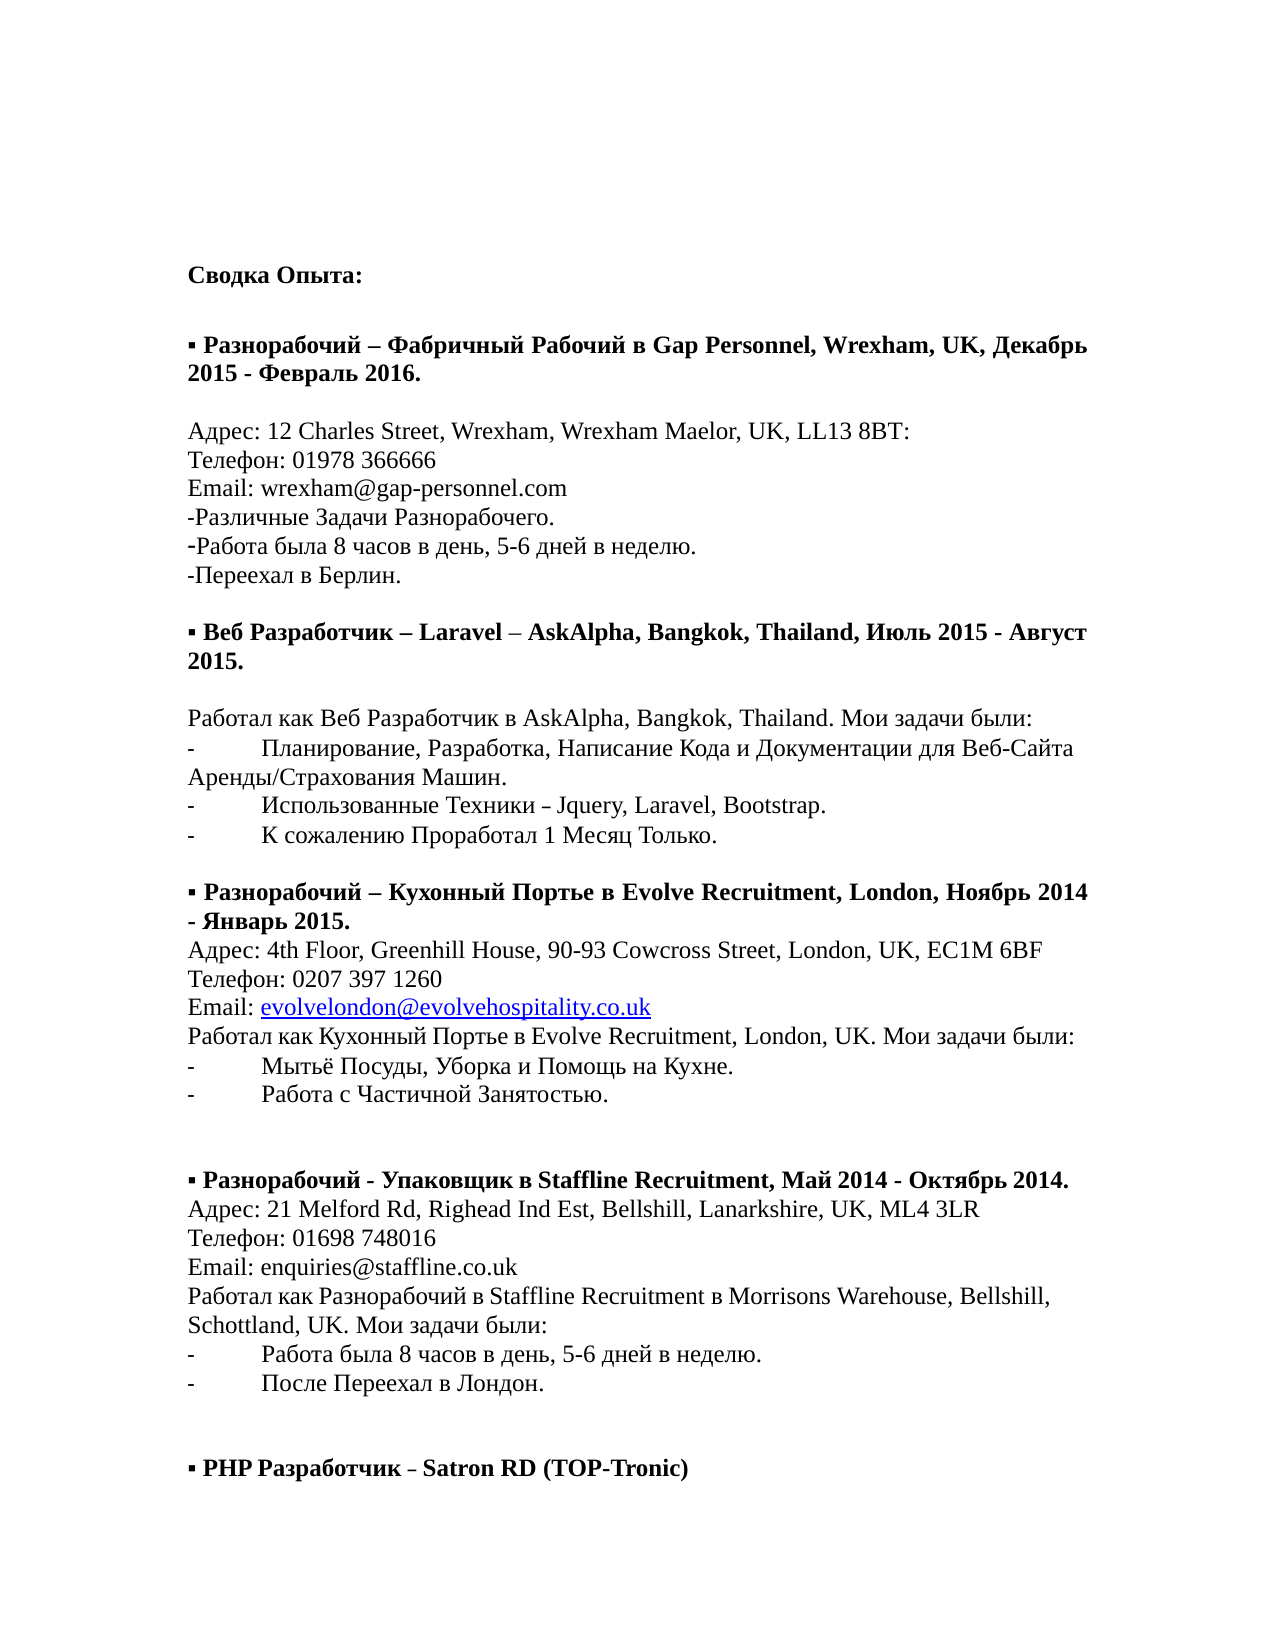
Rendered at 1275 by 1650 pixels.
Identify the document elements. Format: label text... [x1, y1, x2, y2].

text - Использованные Техники – Jquery, Laravel, Bootstrap. [187, 791, 1087, 820]
text Адрес: 4th Floor, Greenhill House, 90-93 Cowcross Street, London, UK, EC1M 6BF [187, 935, 1087, 964]
text ▪ Разнорабочий – Кухонный Портье в Evolve Recruitment, London, Ноябрь 2014 - Январь 2015. [187, 877, 1087, 935]
text - Мытьё Посуды, Уборка и Помощь на Кухне. [187, 1051, 1087, 1079]
text Email: evolvelondon@evolvehospitality.co.uk [187, 992, 1087, 1021]
text Телефон: 01698 748016 [187, 1223, 1087, 1252]
text Работал как Кухонный Портье в Evolve Recruitment, London, UK. Мои задачи были: [187, 1021, 1087, 1051]
text Адрес: 21 Melford Rd, Righead Ind Est, Bellshill, Lanarkshire, UK, ML4 3LR [187, 1194, 1087, 1223]
text Работал как Веб Разработчик в AskAlpha, Bangkok, Thailand. Мои задачи были: [187, 703, 1087, 733]
list Работа была 8 часов в день, 5-6 дней в неделю. [187, 531, 1087, 560]
text ▪ Веб Разработчик – Laravel – AskAlpha, Bangkok, Thailand, Июль 2015 - Август 2015. [187, 617, 1087, 675]
text ▪ Разнорабочий - Упаковщик в Staffline Recruitment, Май 2014 - Октябрь 2014. [187, 1165, 1087, 1194]
text - К сожалению Проработал 1 Месяц Только. [187, 820, 1087, 849]
list Различные Задачи Разнорабочего. [187, 502, 1087, 531]
text Работал как Разнорабочий в Staffline Recruitment в Morrisons Warehouse, Bellshill, Schottland, UK. Мои задачи были: [187, 1281, 1087, 1339]
text - Работа была 8 часов в день, 5-6 дней в неделю. [187, 1339, 1087, 1368]
text - Планирование, Разработка, Написание Кода и Документации для Веб-Сайта Аренды/Страхования Машин. [187, 733, 1087, 791]
text Email: wrexham@gap-personnel.com [187, 473, 1087, 502]
text ▪ Разнорабочий – Фабричный Рабочий в Gap Personnel, Wrexham, UK, Декабрь 2015 - Февраль 2016. [187, 330, 1087, 387]
text - После Переехал в Лондон. [187, 1368, 1087, 1397]
list Переехал в Берлин. [187, 560, 1087, 588]
text - Работа с Частичной Занятостью. [187, 1079, 1087, 1108]
text Телефон: 01978 366666 [187, 445, 1087, 473]
text ▪ PHP Разработчик – Satron RD (TOP-Tronic) [187, 1453, 1087, 1483]
text Email: enquiries@staffline.co.uk [187, 1252, 1087, 1281]
text Телефон: 0207 397 1260 [187, 964, 1087, 992]
text Сводка Опыта: [187, 260, 1087, 288]
text Адрес: 12 Charles Street, Wrexham, Wrexham Maelor, UK, LL13 8BT: [187, 416, 1087, 445]
